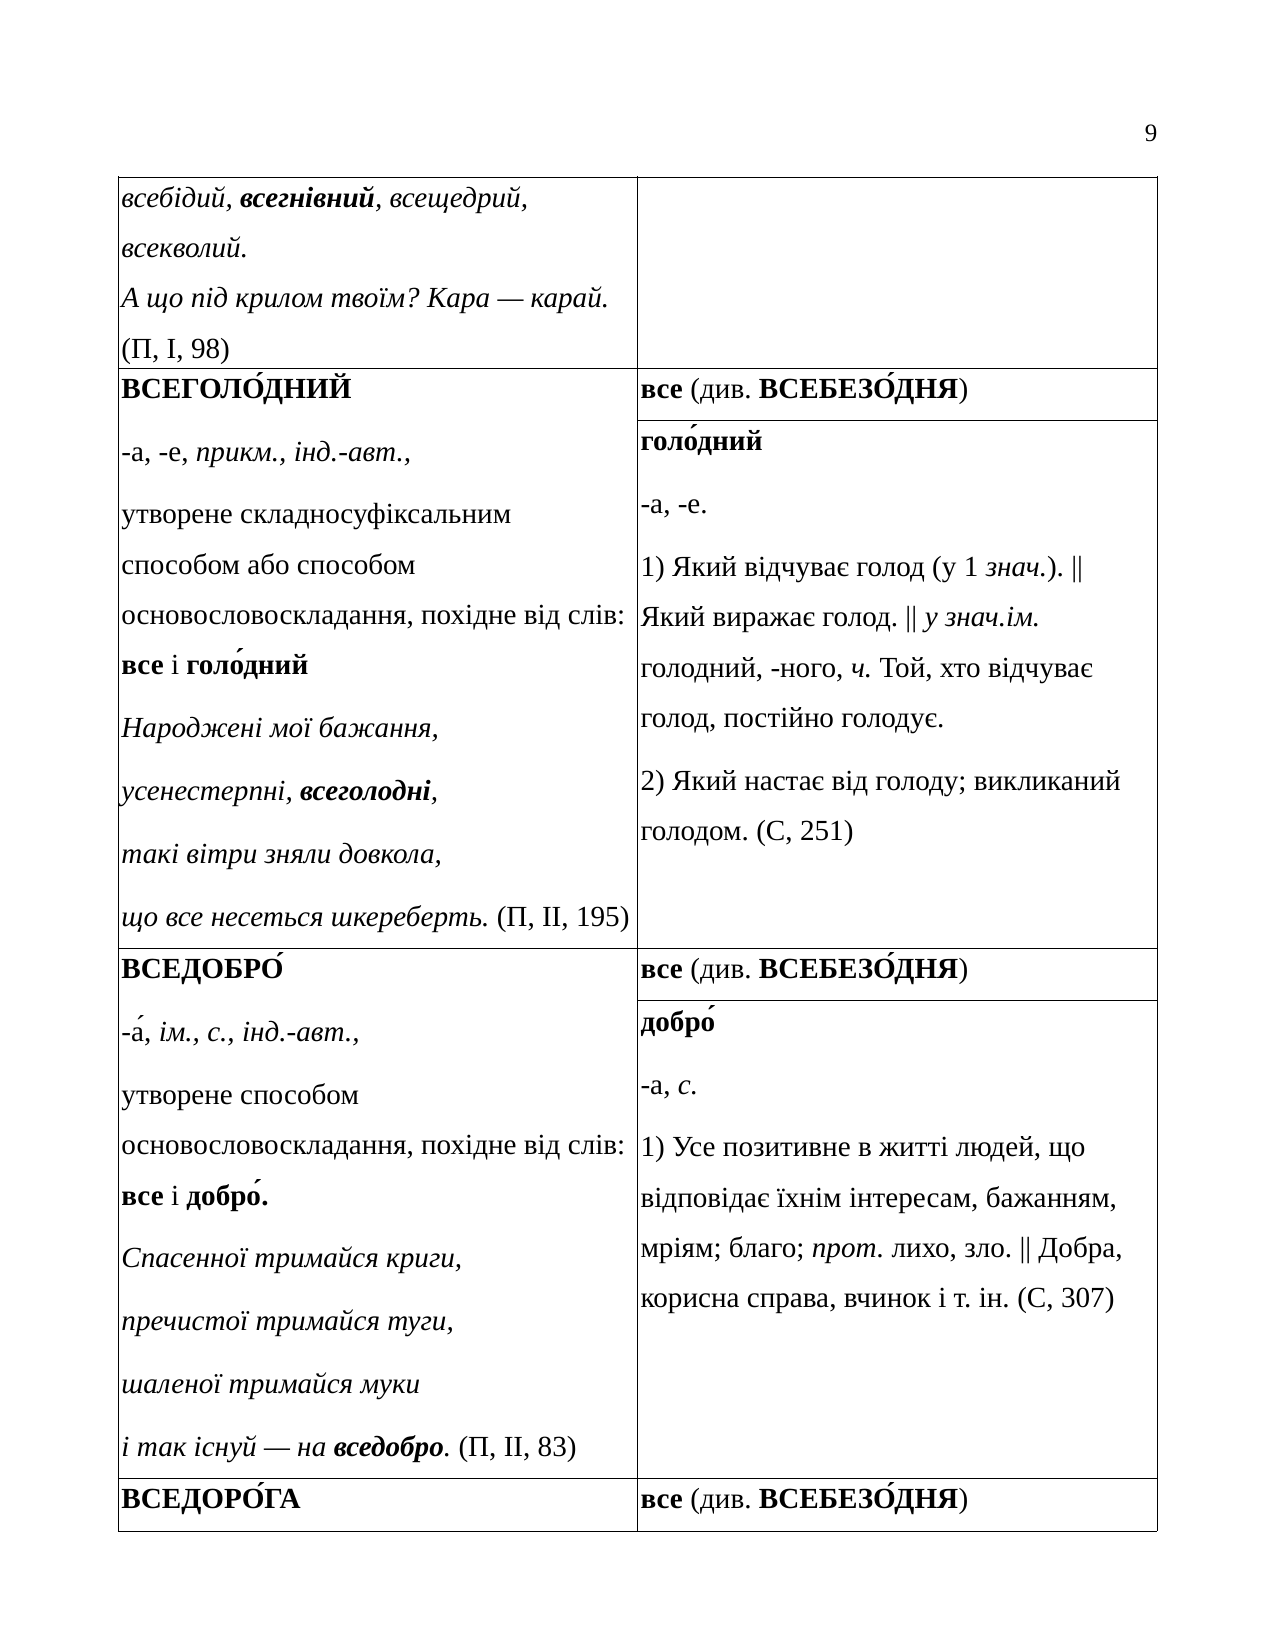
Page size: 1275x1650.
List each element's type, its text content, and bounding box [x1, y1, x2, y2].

table_cell всебідий, всегнівний, всещедрий, всекволий. А що під крилом твоїм? Кара — карай. (П, І, 98) [119, 178, 637, 367]
table_cell голо́дний -а, -е. 1) Який відчуває голод (у 1 знач.). || Який виражає голод. || у знач.ім. голодний, -ного, ч. Той, хто відчуває голод, постійно голодує. 2) Який настає від голоду; викликаний голодом. (С, 251) [638, 421, 1157, 948]
table_cell все (див. ВСЕБЕЗО́ДНЯ) [638, 1479, 1157, 1531]
table_cell добро́ -а, с. 1) Усе позитивне в житті людей, що відповідає їхнім інтересам, бажанням, мріям; благо; прот. лихо, зло. || Добра, корисна справа, вчинок і т. ін. (С, 307) [638, 1001, 1157, 1478]
table_cell все (див. ВСЕБЕЗО́ДНЯ) [638, 369, 1157, 420]
table_cell ВСЕДОРО́ГА [119, 1479, 637, 1531]
table_cell все (див. ВСЕБЕЗО́ДНЯ) [638, 949, 1157, 1000]
table_cell [638, 178, 1157, 367]
table_cell ВСЕГОЛО́ДНИЙ -а, -е, прикм., інд.-авт., утворене складносуфіксальним способом або способом основословоскладання, похідне від слів: все і голо́дний Народжені мої бажання, усенестерпні, всеголодні, такі вітри зняли довкола, що все несеться шкереберть. (П, ІІ, 195) [119, 369, 637, 948]
table_cell ВСЕДОБРО́ -а́, ім., с., інд.-авт., утворене способом основословоскладання, похідне від слів: все і добро́. Спасенної тримайся криги, пречистої тримайся туги, шаленої тримайся муки і так існуй — на вседобро. (П, ІІ, 83) [119, 949, 637, 1478]
